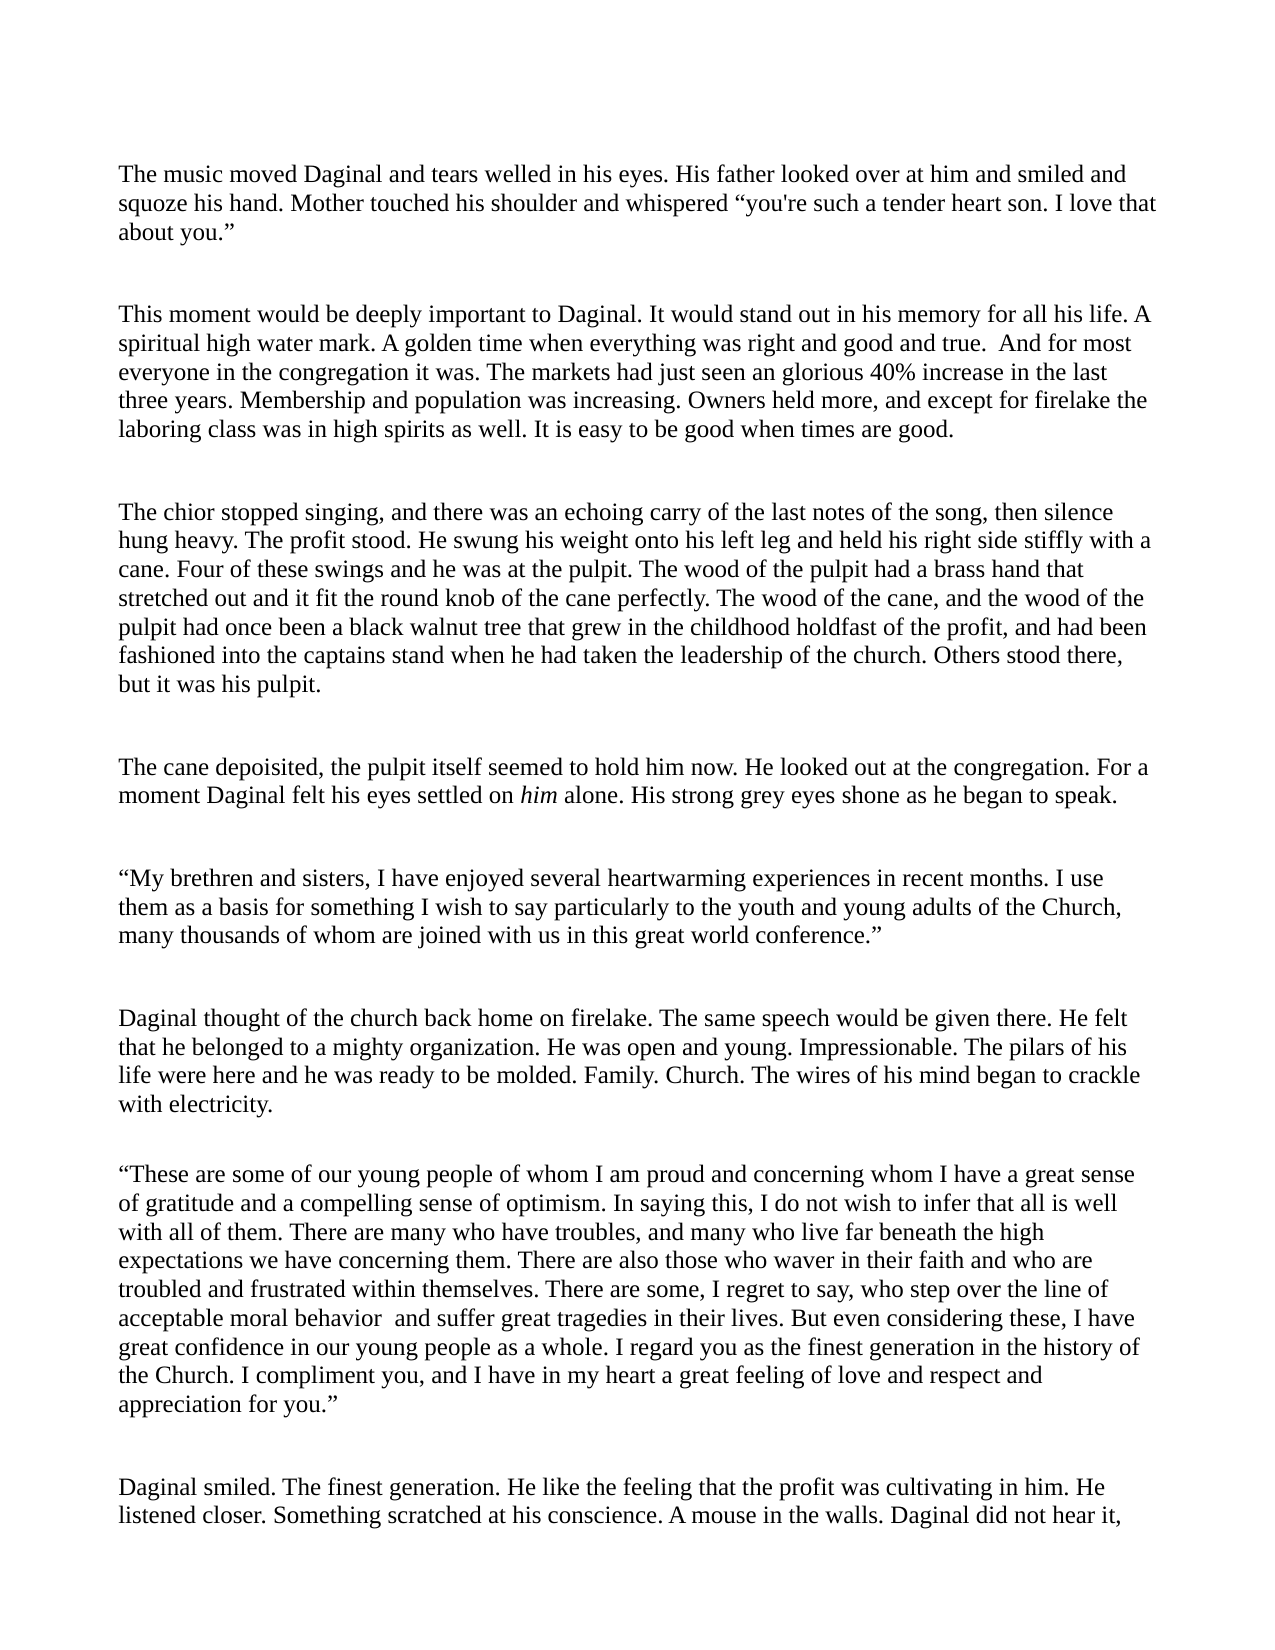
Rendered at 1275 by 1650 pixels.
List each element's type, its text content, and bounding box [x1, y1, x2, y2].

text Daginal thought of the church back home on firelake. The same speech would be given there. He felt that he belonged to a mighty organization. He was open and young. Impressionable. The pilars of his life were here and he was ready to be molded. Family. Church. The wires of his mind began to crackle with electricity. [118, 1003, 1157, 1147]
text The music moved Daginal and tears welled in his eyes. His father looked over at him and smiled and squoze his hand. Mother touched his shoulder and whispered “you're such a tender heart son. I love that about you.” [118, 159, 1157, 246]
text “My brethren and sisters, I have enjoyed several heartwarming experiences in recent months. I use them as a basis for something I wish to say particularly to the youth and young adults of the Church, many thousands of whom are joined with us in this great world conference.” [118, 863, 1157, 949]
text Daginal smiled. The finest generation. He like the feeling that the profit was cultivating in him. He listened closer. Something scratched at his conscience. A mouse in the walls. Daginal did not hear it, [118, 1472, 1157, 1529]
text “These are some of our young people of whom I am proud and concerning whom I have a great sense of gratitude and a compelling sense of optimism. In saying this, I do not wish to infer that all is well with all of them. There are many who have troubles, and many who live far beneath the high expectations we have concerning them. There are also those who waver in their faith and who are troubled and frustrated within themselves. There are some, I regret to say, who step over the line of acceptable moral behavior and suffer great tragedies in their lives. But even considering these, I have great confidence in our young people as a whole. I regard you as the finest generation in the history of the Church. I compliment you, and I have in my heart a great feeling of love and respect and appreciation for you.” [118, 1159, 1157, 1418]
text The chior stopped singing, and there was an echoing carry of the last notes of the song, then silence hung heavy. The profit stood. He swung his weight onto his left leg and held his right side stiffly with a cane. Four of these swings and he was at the pulpit. The wood of the pulpit had a brass hand that stretched out and it fit the round knob of the cane perfectly. The wood of the cane, and the wood of the pulpit had once been a black walnut tree that grew in the childhood holdfast of the profit, and had been fashioned into the captains stand when he had taken the leadership of the church. Others stood there, but it was his pulpit. [118, 497, 1157, 698]
text This moment would be deeply important to Daginal. It would stand out in his memory for all his life. A spiritual high water mark. A golden time when everything was right and good and true. And for most everyone in the congregation it was. The markets had just seen an glorious 40% increase in the last three years. Membership and population was increasing. Owners held more, and except for firelake the laboring class was in high spirits as well. It is easy to be good when times are good. [118, 299, 1157, 443]
text The cane depoisited, the pulpit itself seemed to hold him now. He looked out at the congregation. For a moment Daginal felt his eyes settled on him alone. His strong grey eyes shone as he began to speak. [118, 752, 1157, 809]
